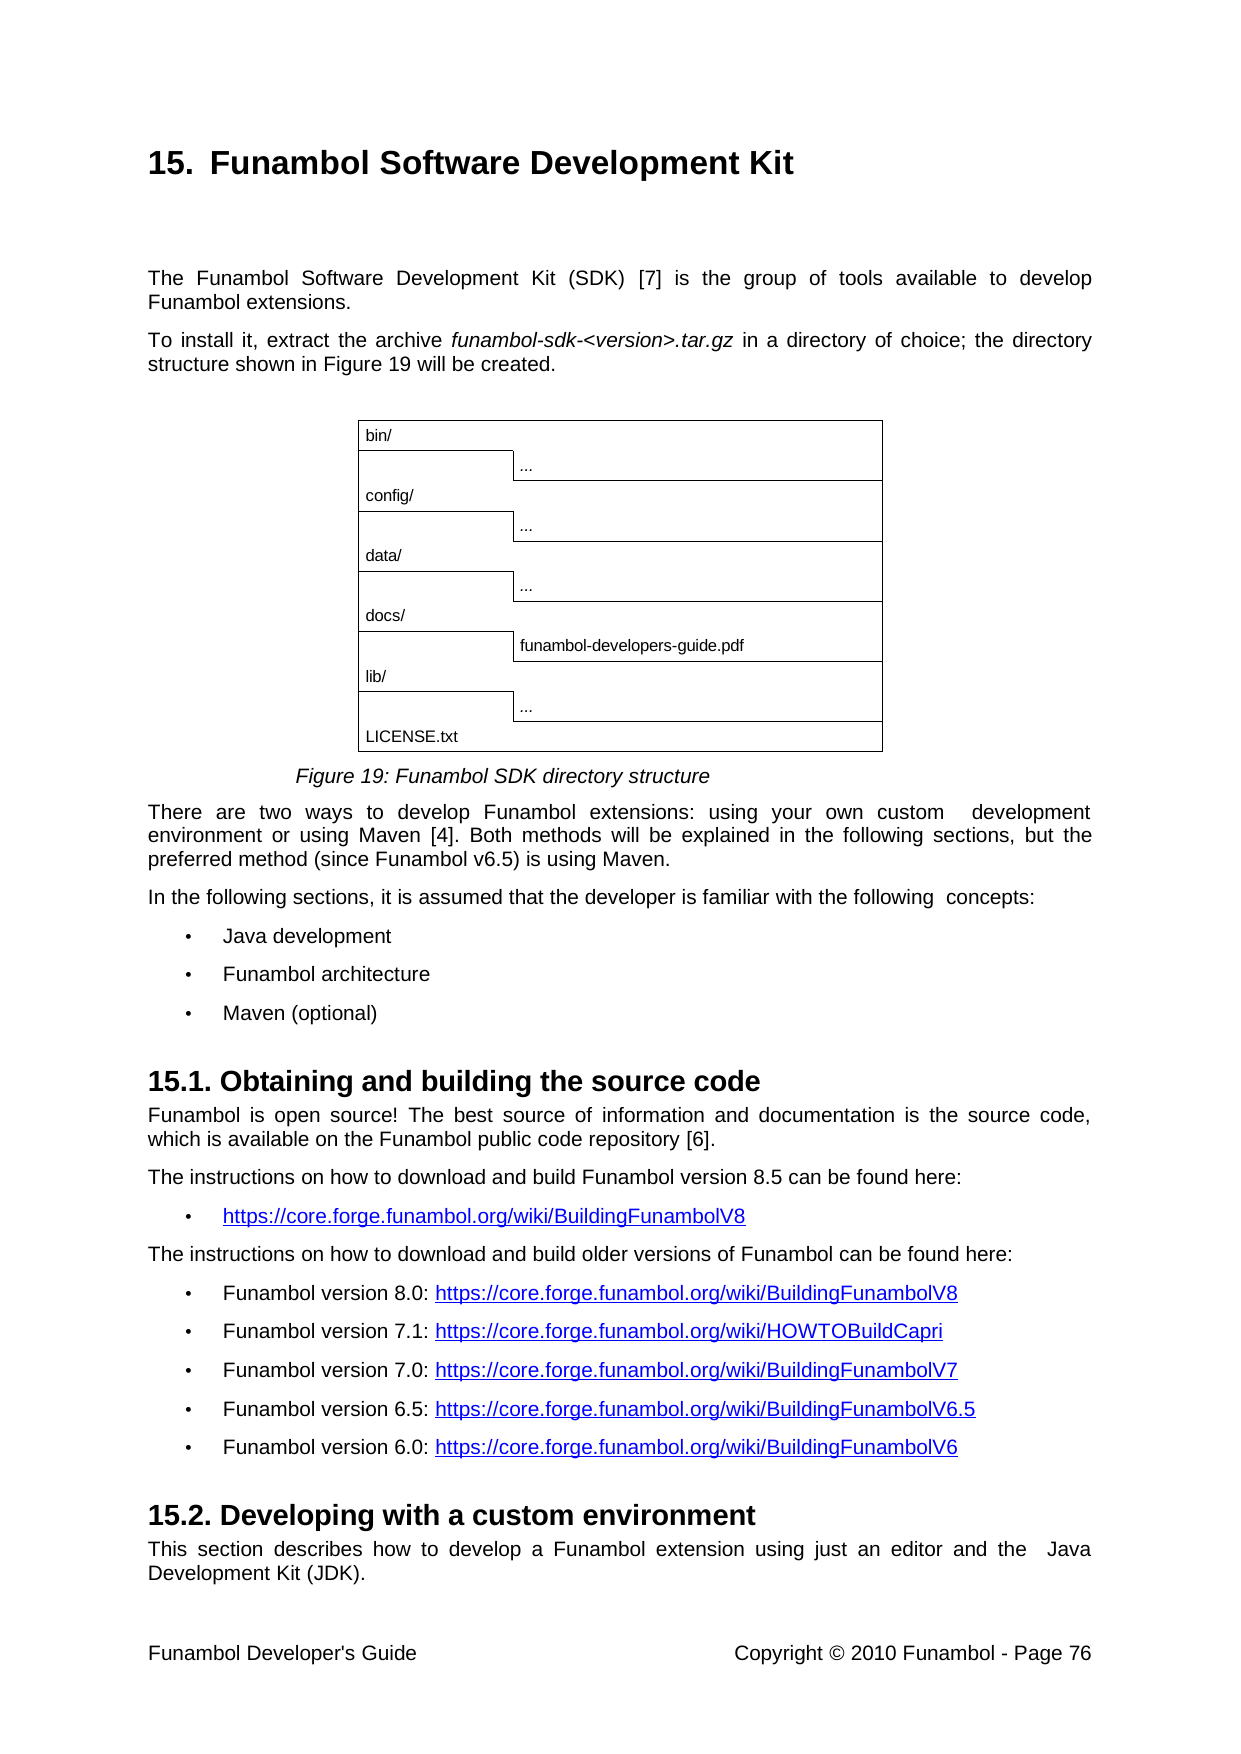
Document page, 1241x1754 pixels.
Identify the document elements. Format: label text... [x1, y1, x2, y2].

table_cell [513, 662, 882, 691]
table_cell [513, 722, 882, 751]
table_cell [359, 451, 513, 481]
list Maven (optional) [185, 1001, 1093, 1025]
subtitle Funambol Software Development Kit [148, 144, 1093, 181]
list Java development [185, 924, 1093, 948]
text The instructions on how to download and build older versions of Funambol can be found here: [148, 1243, 1093, 1266]
text In the following sections, it is assumed that the developer is familiar with the following concepts: [148, 886, 1093, 909]
list https://core.forge.funambol.org/wiki/BuildingFunambolV8 [185, 1204, 1093, 1228]
table_cell [513, 481, 882, 511]
table_cell ... [514, 691, 882, 721]
table_cell config/ [359, 481, 513, 511]
table_cell [359, 692, 513, 721]
text There are two ways to develop Funambol extensions: using your own custom development environment or using Maven [4]. Both methods will be explained in the following sections, but the preferred method (since Funambol v6.5) is using Maven. [148, 800, 1093, 871]
list Funambol version 7.1: https://core.forge.funambol.org/wiki/HOWTOBuildCapri [185, 1320, 1093, 1343]
table_cell data/ [359, 541, 513, 571]
table_cell ... [514, 451, 882, 480]
text To install it, extract the archive funambol-sdk-<version>.tar.gz in a directory of choice; the directory structure shown in Figure 19 will be created. [148, 329, 1093, 376]
table_cell lib/ [359, 661, 513, 691]
table_cell [359, 572, 513, 601]
list Funambol version 6.5: https://core.forge.funambol.org/wiki/BuildingFunambolV6.5 [185, 1397, 1093, 1421]
text Figure 19: Funambol SDK directory structure [295, 764, 1093, 788]
list Funambol version 6.0: https://core.forge.funambol.org/wiki/BuildingFunambolV6 [185, 1436, 1093, 1459]
text The instructions on how to download and build Funambol version 8.5 can be found here: [148, 1166, 1093, 1189]
subtitle Developing with a custom environment [148, 1499, 1093, 1532]
table_header [513, 421, 882, 451]
subtitle Obtaining and building the source code [148, 1065, 1093, 1097]
table_cell funambol-developers-guide.pdf [514, 631, 882, 661]
table_cell docs/ [359, 601, 513, 631]
table_cell [513, 542, 882, 571]
table_cell LICENSE.txt [359, 721, 513, 751]
table_cell ... [514, 511, 882, 541]
list Funambol version 7.0: https://core.forge.funambol.org/wiki/BuildingFunambolV7 [185, 1358, 1093, 1382]
text Funambol is open source! The best source of information and documentation is the source code, which is available on the Funambol public code repository [6]. [148, 1104, 1093, 1151]
table_header bin/ [359, 421, 513, 450]
table_cell [513, 602, 882, 631]
text This section describes how to develop a Funambol extension using just an editor and the Java Development Kit (JDK). [148, 1538, 1093, 1585]
list Funambol version 8.0: https://core.forge.funambol.org/wiki/BuildingFunambolV8 [185, 1281, 1093, 1305]
table_cell [359, 632, 513, 661]
list Funambol architecture [185, 963, 1093, 986]
table_cell [359, 512, 513, 541]
text The Funambol Software Development Kit (SDK) [7] is the group of tools available to develop Funambol extensions. [148, 267, 1093, 314]
table_cell ... [514, 571, 882, 601]
